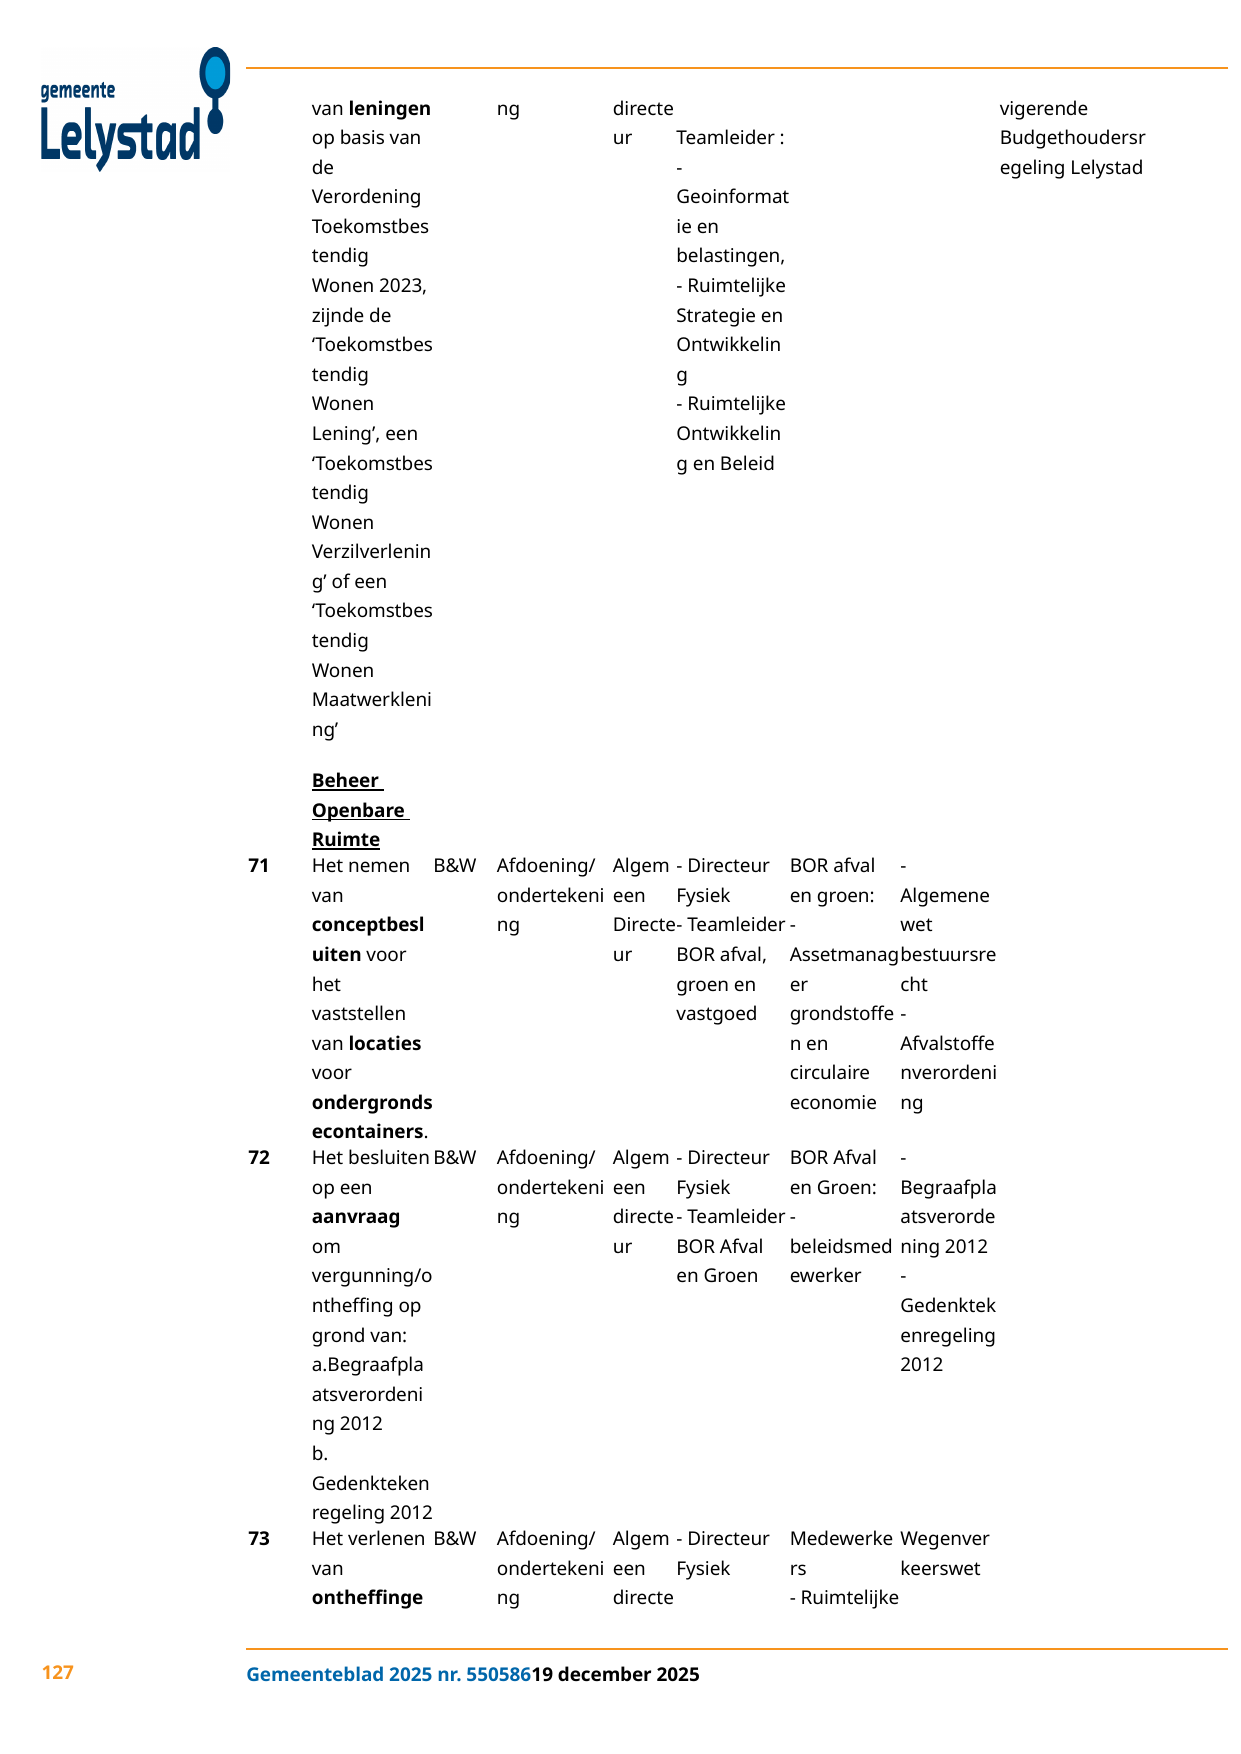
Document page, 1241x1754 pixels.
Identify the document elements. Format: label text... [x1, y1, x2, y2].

table_cell Afdoening/ondertekening [497, 1525, 613, 1610]
table_cell [790, 742, 900, 767]
table_cell Het besluiten op een aanvraag om vergunning/ontheffing op grond van: a.Begraafplaatsverordening 2012 b. Gedenktekenregeling 2012 [312, 1144, 433, 1525]
table_cell Het nemen van conceptbesluiten voor het vaststellen van locaties voor ondergrondsecontainers. [312, 853, 433, 1144]
table_cell directeur [613, 95, 676, 742]
table_cell Wegenverkeerswet [900, 1525, 999, 1610]
table_cell [613, 768, 676, 852]
table_cell B&W [433, 853, 497, 1144]
table_cell vigerende Budgethoudersregeling Lelystad [1000, 95, 1152, 742]
table_cell [1000, 1144, 1152, 1525]
table_cell [1000, 1525, 1152, 1610]
table_cell [1000, 853, 1152, 1144]
table_cell Algemeen directeur [613, 1144, 676, 1525]
table_cell [433, 742, 497, 767]
table_cell [900, 95, 999, 742]
table_cell [248, 768, 312, 852]
table_cell [790, 768, 900, 852]
table_cell [497, 742, 613, 767]
table_cell B&W [433, 1525, 497, 1610]
table_cell ng [497, 95, 613, 742]
table_cell [676, 742, 789, 767]
table_cell Het verlenen van ontheffinge [312, 1525, 433, 1610]
table_cell Teamleider : - Geoinformatie en belastingen, - Ruimtelijke Strategie en Ontwikkeling - Ruimtelijke Ontwikkeling en Beleid [676, 95, 789, 742]
table_cell Afdoening/ondertekening [497, 853, 613, 1144]
table_cell [248, 742, 312, 767]
table_cell [676, 768, 789, 852]
table_cell [248, 95, 312, 742]
table_cell [433, 768, 497, 852]
table_cell B&W [433, 1144, 497, 1525]
table_cell Medewerkers - Ruimtelijke [790, 1525, 900, 1610]
table_cell van leningen op basis van de Verordening Toekomstbestendig Wonen 2023, zijnde de ‘Toekomstbestendig Wonen Lening’, een ‘Toekomstbestendig Wonen Verzilverlening’ of een ‘Toekomstbestendig Wonen Maatwerklening’ [312, 95, 433, 742]
table_cell Algemeen Directeur [613, 853, 676, 1144]
table_cell [497, 768, 613, 852]
table_cell Beheer Openbare Ruimte [312, 768, 433, 852]
table_cell - Directeur Fysiek - Teamleider BOR afval, groen en vastgoed [676, 853, 789, 1144]
table_cell [900, 768, 999, 852]
table_cell 72 [248, 1144, 312, 1525]
table_cell BOR Afval en Groen: - beleidsmedewerker [790, 1144, 900, 1525]
table_cell [433, 95, 497, 742]
table_cell 73 [248, 1525, 312, 1610]
table_cell - Algemene wet bestuursrecht - Afvalstoffenverordening [900, 853, 999, 1144]
table_cell Algemeen directe [613, 1525, 676, 1610]
table_cell - Begraafplaatsverordening 2012 - Gedenktekenregeling 2012 [900, 1144, 999, 1525]
table_cell 71 [248, 853, 312, 1144]
table_cell [1000, 768, 1152, 852]
picture [41, 47, 231, 172]
table_cell - Directeur Fysiek [676, 1525, 789, 1610]
table_cell [312, 742, 433, 767]
table_cell [1000, 742, 1152, 767]
table_cell [613, 742, 676, 767]
table_cell [790, 95, 900, 742]
table_cell BOR afval en groen: - Assetmanager grondstoffen en circulaire economie [790, 853, 900, 1144]
table_cell Afdoening/ondertekening [497, 1144, 613, 1525]
table_cell [900, 742, 999, 767]
table_cell - Directeur Fysiek - Teamleider BOR Afval en Groen [676, 1144, 789, 1525]
